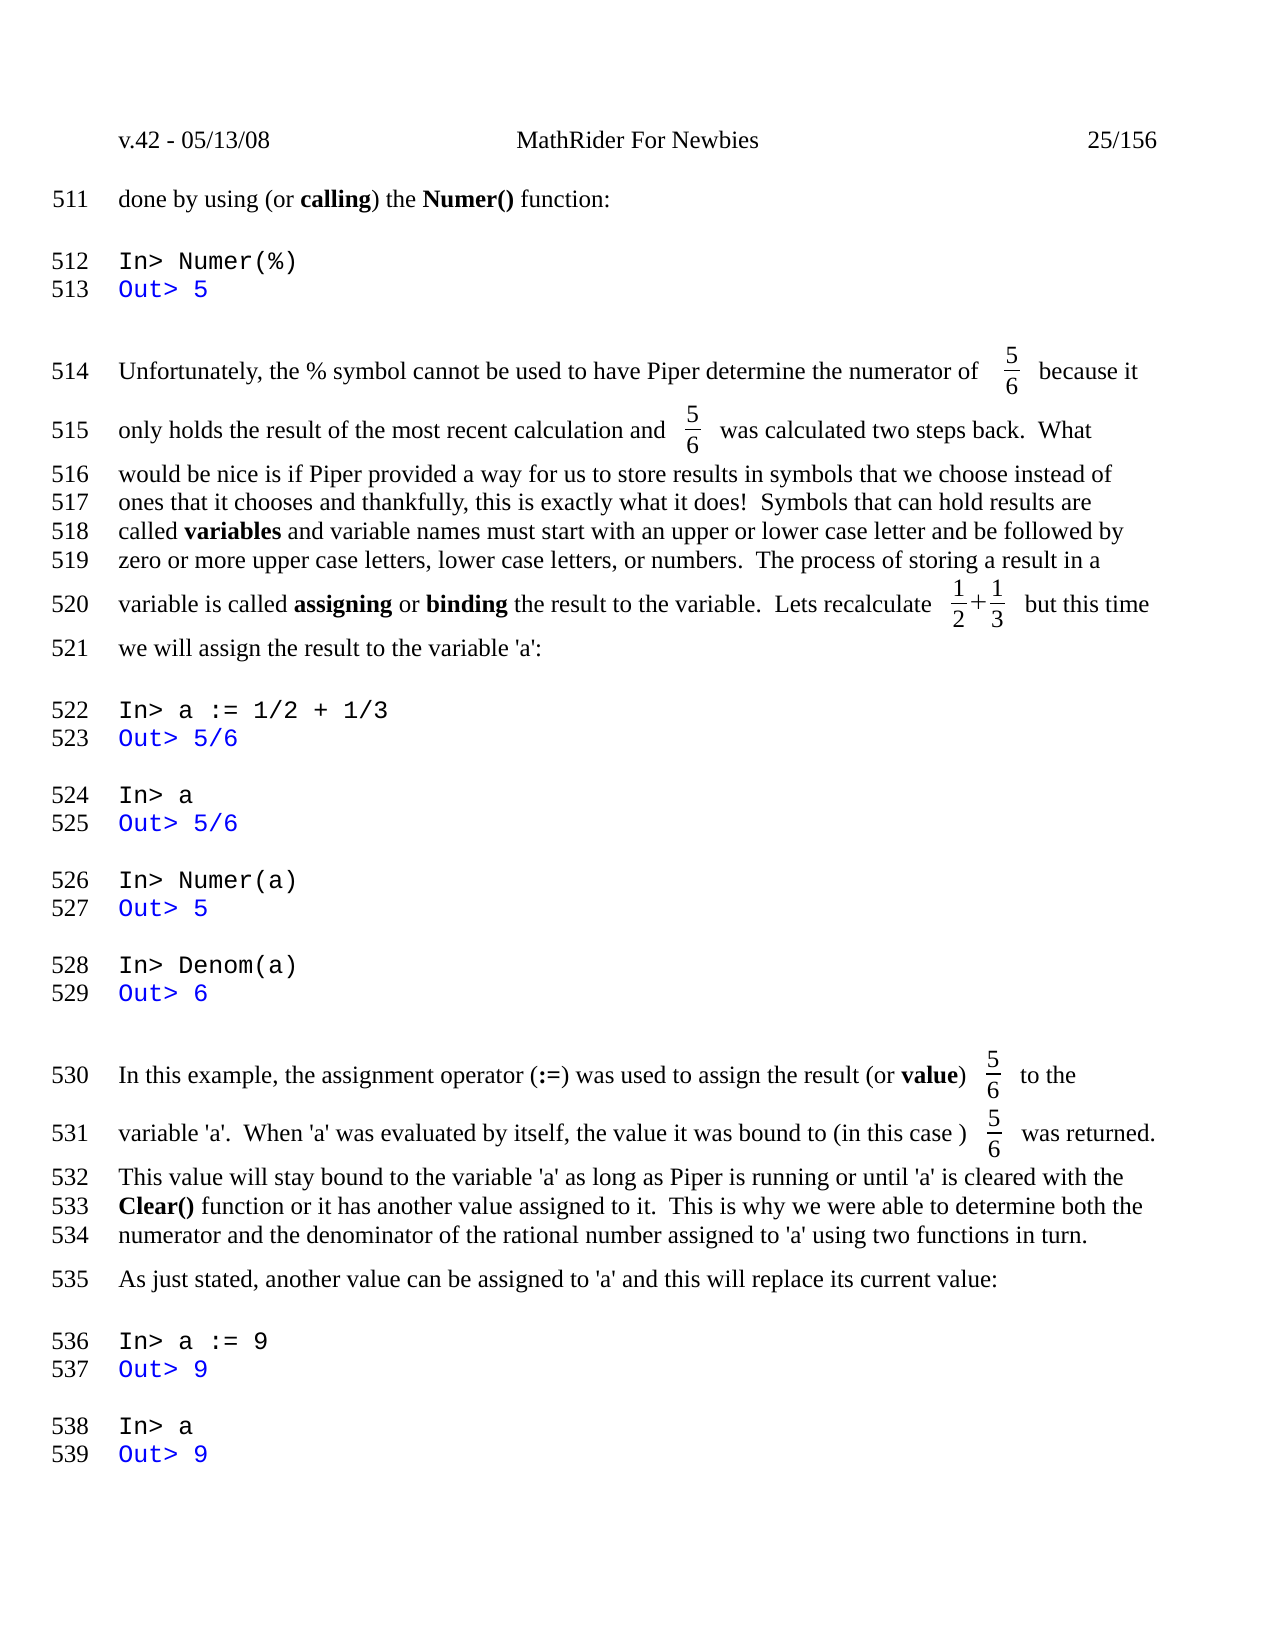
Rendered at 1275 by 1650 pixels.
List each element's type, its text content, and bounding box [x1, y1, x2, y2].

text As just stated, another value can be assigned to 'a' and this will replace its current value: [118, 1264, 1157, 1292]
text done by using (or calling) the Numer() function: [118, 184, 1157, 213]
text In> Numer(a) [118, 867, 1157, 896]
text In> Denom(a) [118, 952, 1157, 981]
text In> a := 1/2 + 1/3 [118, 697, 1157, 726]
text Out> 5 [118, 277, 1157, 305]
text Out> 9 [118, 1442, 1157, 1470]
text In this example, the assignment operator (:=) was used to assign the result (or value)to the variable 'a'. When 'a' was evaluated by itself, the value it was bound to (in this case )was returned. This value will stay bound to the variable 'a' as long as Piper is running or until 'a' is cleared with the Clear() function or it has another value assigned to it. This is why we were able to determine both the numerator and the denominator of the rational number assigned to 'a' using two functions in turn. [118, 1045, 1157, 1249]
text Unfortunately, the % symbol cannot be used to have Piper determine the numerator of because it only holds the result of the most recent calculation andwas calculated two steps back. What would be nice is if Piper provided a way for us to store results in symbols that we choose instead of ones that it chooses and thankfully, this is exactly what it does! Symbols that can hold results are called variables and variable names must start with an upper or lower case letter and be followed by zero or more upper case letters, lower case letters, or numbers. The process of storing a result in a variable is called assigning or binding the result to the variable. Lets recalculatebut this time we will assign the result to the variable 'a': [118, 341, 1157, 661]
text Out> 5/6 [118, 726, 1157, 754]
text In> a := 9 [118, 1328, 1157, 1357]
text Out> 5 [118, 896, 1157, 924]
text Out> 6 [118, 981, 1157, 1009]
text In> Numer(%) [118, 248, 1157, 277]
text In> a [118, 782, 1157, 811]
text In> a [118, 1413, 1157, 1442]
text Out> 9 [118, 1357, 1157, 1385]
text Out> 5/6 [118, 811, 1157, 839]
